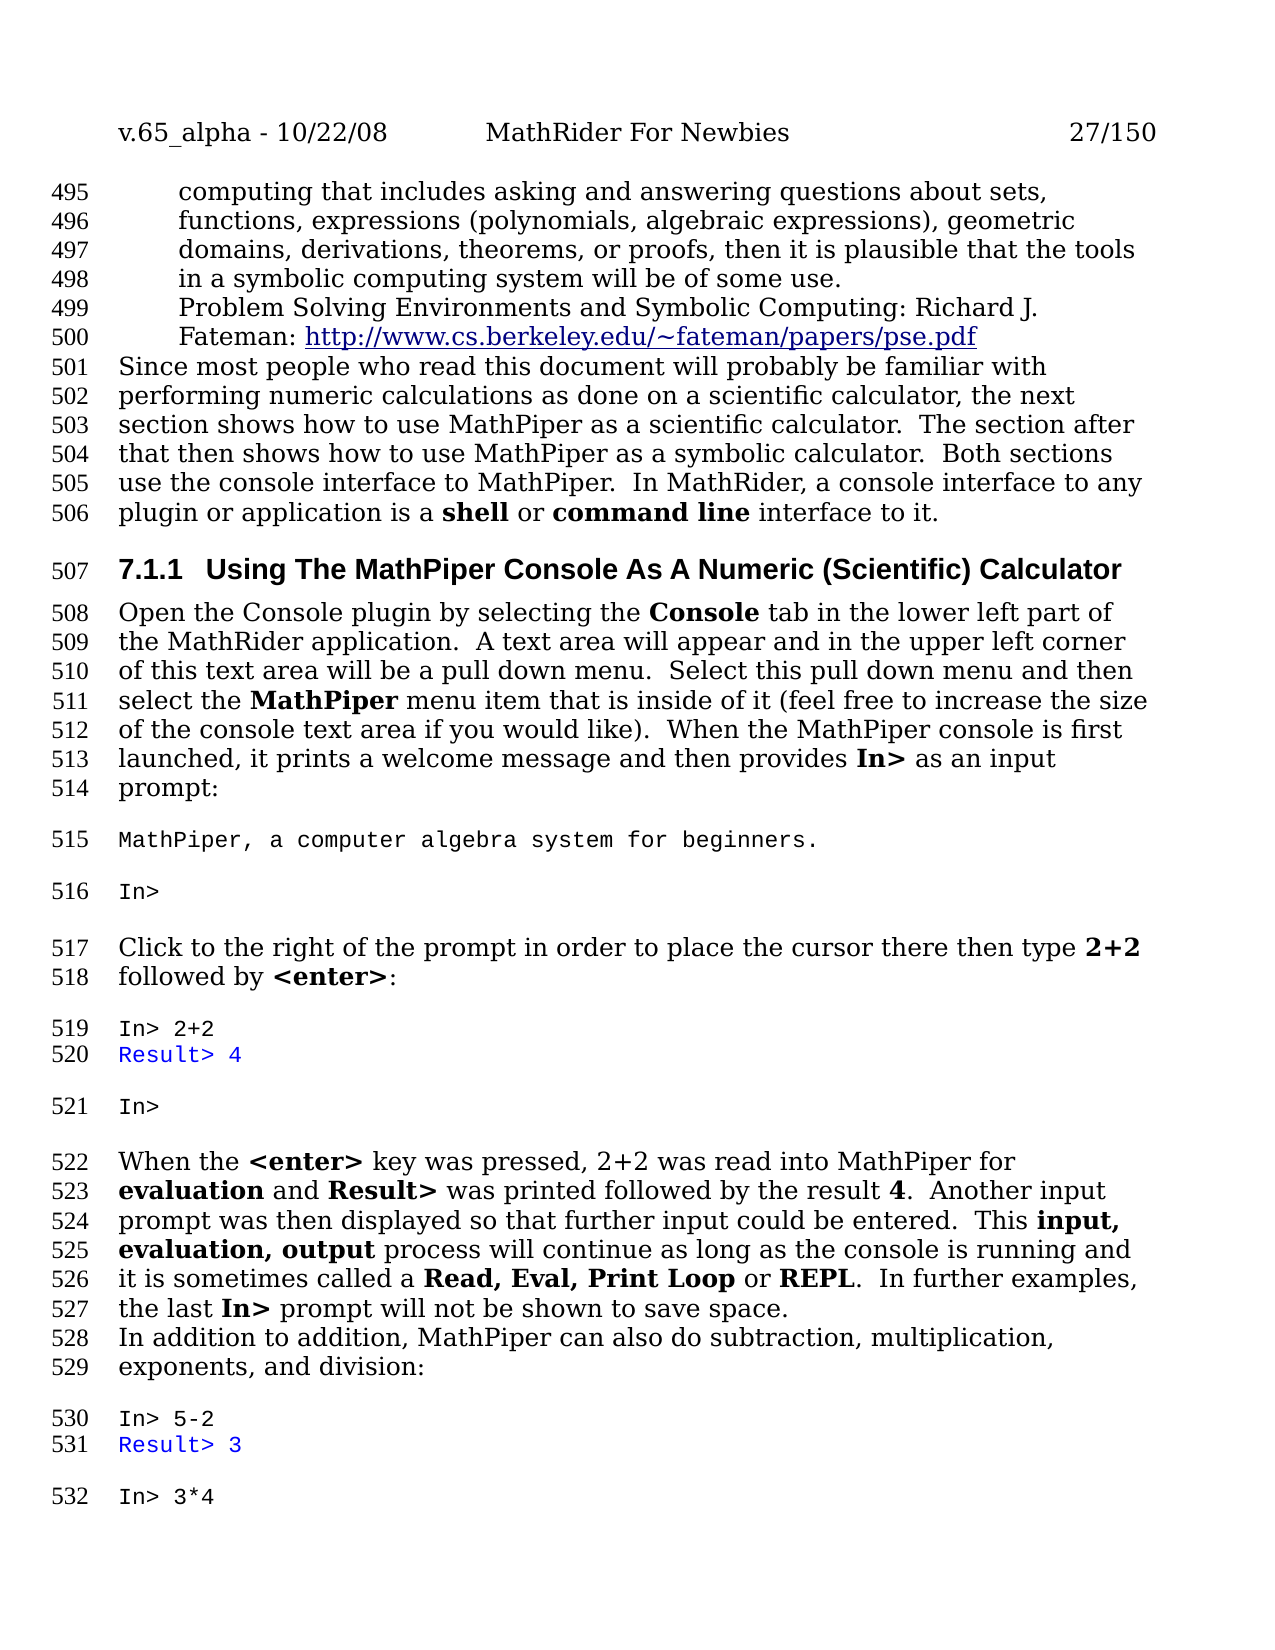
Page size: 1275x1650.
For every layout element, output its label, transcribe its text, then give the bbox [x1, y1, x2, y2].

text computing that includes asking and answering questions about sets, functions, expressions (polynomials, algebraic expressions), geometric domains, derivations, theorems, or proofs, then it is plausible that the tools in a symbolic computing system will be of some use. [178, 177, 1157, 293]
subtitle Using The MathPiper Console As A Numeric (Scientific) Calculator [118, 552, 1157, 586]
text In addition to addition, MathPiper can also do subtraction, multiplication, exponents, and division: [118, 1323, 1157, 1381]
text When the <enter> key was pressed, 2+2 was read into MathPiper for evaluation and Result> was printed followed by the result 4. Another input prompt was then displayed so that further input could be entered. This input, evaluation, output process will continue as long as the console is running and it is sometimes called a Read, Eval, Print Loop or REPL. In further examples, the last In> prompt will not be shown to save space. [118, 1147, 1157, 1323]
text In> 5-2 [118, 1407, 1157, 1433]
text MathPiper, a computer algebra system for beginners. [118, 829, 1157, 855]
text In> [118, 1095, 1157, 1121]
text In> 3*4 [118, 1485, 1157, 1511]
text Since most people who read this document will probably be familiar with performing numeric calculations as done on a scientific calculator, the next section shows how to use MathPiper as a scientific calculator. The section after that then shows how to use MathPiper as a symbolic calculator. Both sections use the console interface to MathPiper. In MathRider, a console interface to any plugin or application is a shell or command line interface to it. [118, 352, 1157, 527]
text Result> 3 [118, 1433, 1157, 1459]
text In> [118, 881, 1157, 907]
text In> 2+2 [118, 1017, 1157, 1043]
text Problem Solving Environments and Symbolic Computing: Richard J. Fateman: http://www.cs.berkeley.edu/~fateman/papers/pse.pdf [178, 293, 1157, 352]
text Open the Console plugin by selecting the Console tab in the lower left part of the MathRider application. A text area will appear and in the upper left corner of this text area will be a pull down menu. Select this pull down menu and then select the MathPiper menu item that is inside of it (feel free to increase the size of the console text area if you would like). When the MathPiper console is first launched, it prints a welcome message and then provides In> as an input prompt: [118, 598, 1157, 803]
text Result> 4 [118, 1043, 1157, 1069]
text Click to the right of the prompt in order to place the cursor there then type 2+2 followed by <enter>: [118, 932, 1157, 991]
